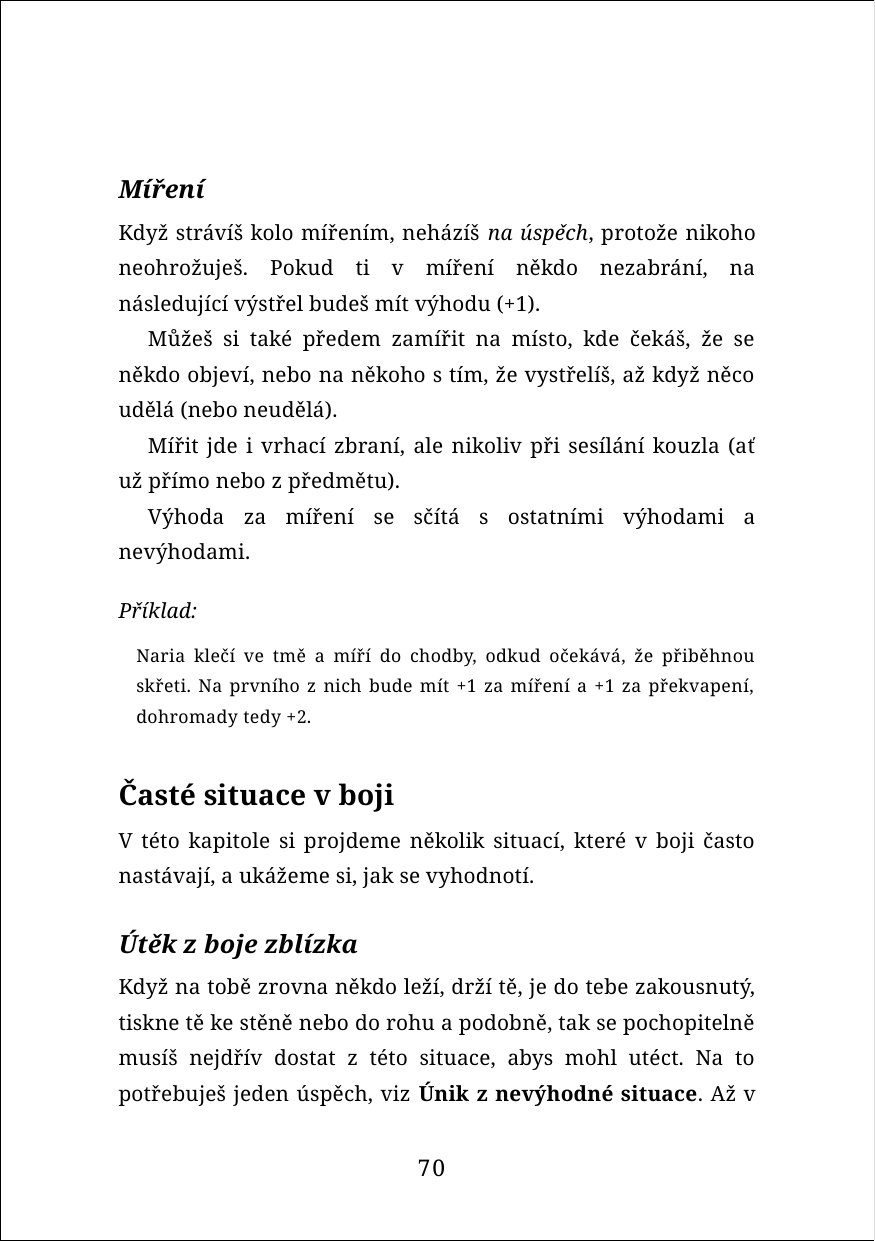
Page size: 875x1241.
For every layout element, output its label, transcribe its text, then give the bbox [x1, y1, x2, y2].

subtitle Útěk z boje zblízka [118, 926, 756, 960]
subtitle Míření [118, 172, 756, 206]
subtitle Časté situace v boji [118, 776, 756, 814]
text Když strávíš kolo mířením, neházíš na úspěch, protože nikoho neohrožuješ. Pokud ti v míření někdo nezabrání, na následující výstřel budeš mít výhodu (+1). Můžeš si také předem zamířit na místo, kde čekáš, že se někdo objeví, nebo na někoho s tím, že vystřelíš, až když něco udělá (nebo neudělá). Mířit jde i vrhací zbraní, ale nikoliv při sesílání kouzla (ať už přímo nebo z předmětu). Výhoda za míření se sčítá s ostatními výhodami a nevýhodami. [118, 218, 756, 566]
text V této kapitole si projdeme několik situací, které v boji často nastávají, a ukážeme si, jak se vyhodnotí. [118, 826, 756, 890]
text Když na tobě zrovna někdo leží, drží tě, je do tebe zakousnutý, tiskne tě ke stěně nebo do rohu a podobně, tak se pochopitelně musíš nejdřív dostat z této situace, abys mohl utéct. Na to potřebuješ jeden úspěch, viz Únik z nevýhodné situace. Až v [118, 972, 756, 1107]
text Příklad: [118, 596, 756, 625]
text Naria klečí ve tmě a míří do chodby, odkud očekává, že přiběhnou skřeti. Na prvního z nich bude mít +1 za míření a +1 za překvapení, dohromady tedy +2. [136, 644, 756, 728]
